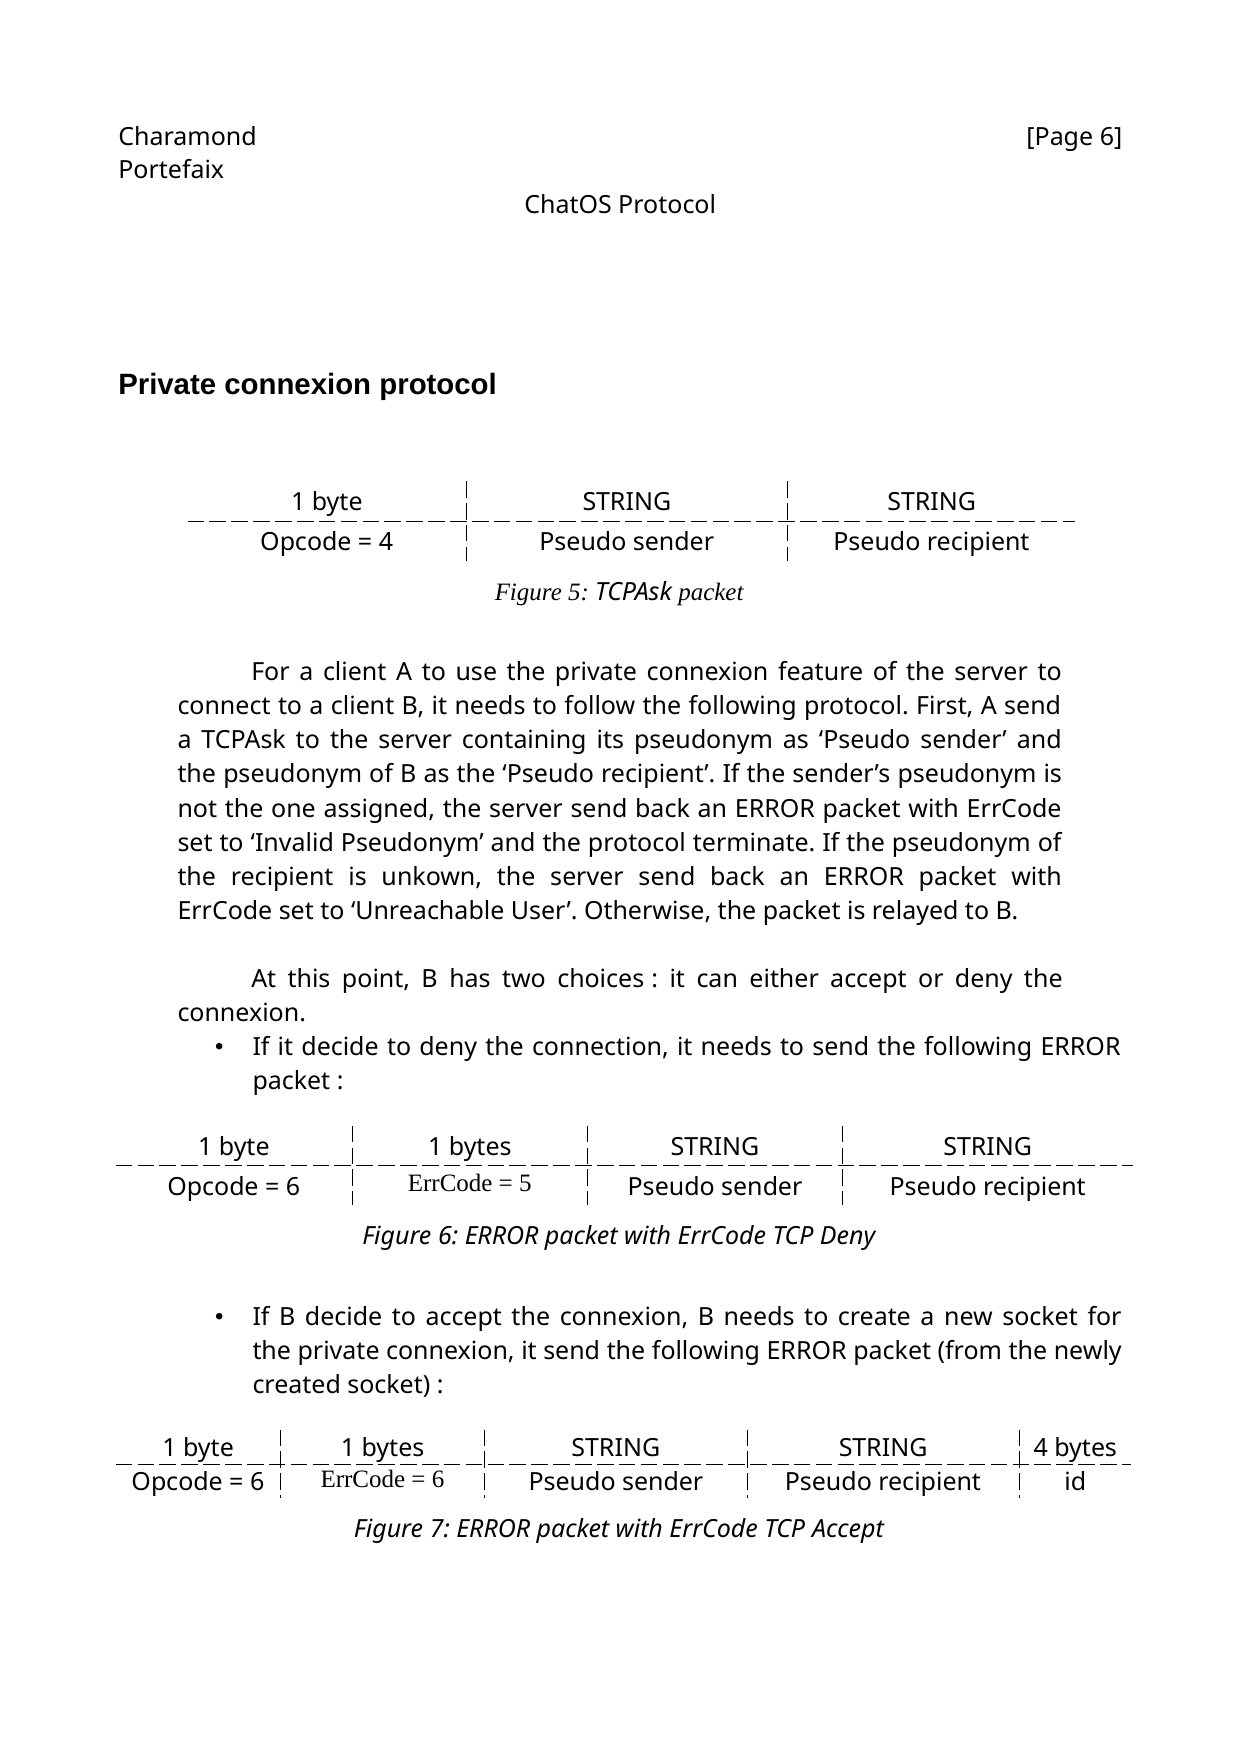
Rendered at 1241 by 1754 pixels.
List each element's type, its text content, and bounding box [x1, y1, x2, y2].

table_header 1 bytes [352, 1126, 587, 1165]
table_cell Pseudo recipient [842, 1165, 1133, 1205]
table_cell Opcode = 6 [116, 1464, 280, 1498]
table_header 1 bytes [280, 1430, 484, 1463]
text Figure 5: TCPAsk packet [177, 573, 1063, 607]
table_header STRING [485, 1430, 747, 1463]
table_cell ErrCode = 5 [352, 1165, 587, 1205]
table_cell Pseudo recipient [747, 1464, 1019, 1498]
table_header STRING [788, 481, 1075, 521]
table_header STRING [842, 1126, 1133, 1165]
table_cell Pseudo sender [466, 521, 787, 561]
text Figure 6: ERROR packet with ErrCode TCP Deny [177, 1218, 1063, 1252]
table_header STRING [747, 1430, 1019, 1463]
text Figure 7: ERROR packet with ErrCode TCP Accept [177, 1510, 1063, 1544]
table_cell Opcode = 6 [116, 1165, 352, 1205]
table_header 1 byte [188, 481, 466, 521]
text At this point, B has two choices : it can either accept or deny the connexion. [177, 961, 1063, 1029]
table_cell ErrCode = 6 [280, 1464, 484, 1498]
table_header 4 bytes [1019, 1430, 1131, 1463]
list If B decide to accept the connexion, B needs to create a new socket for the private connexion, it send the following ERROR packet (from the newly created socket) : [215, 1298, 1122, 1401]
table_cell Opcode = 4 [188, 521, 466, 561]
table_header STRING [588, 1126, 842, 1165]
table_cell id [1019, 1464, 1131, 1498]
table_cell Pseudo sender [485, 1464, 747, 1498]
table_header 1 byte [116, 1430, 280, 1463]
table_header STRING [466, 481, 787, 521]
table_cell Pseudo recipient [788, 521, 1075, 561]
table_header 1 byte [116, 1126, 352, 1165]
text For a client A to use the private connexion feature of the server to connect to a client B, it needs to follow the following protocol. First, A send a TCPAsk to the server containing its pseudonym as ‘Pseudo sender’ and the pseudonym of B as the ‘Pseudo recipient’. If the sender’s pseudonym is not the one assigned, the server send back an ERROR packet with ErrCode set to ‘Invalid Pseudonym’ and the protocol terminate. If the pseudonym of the recipient is unkown, the server send back an ERROR packet with ErrCode set to ‘Unreachable User’. Otherwise, the packet is relayed to B. [177, 654, 1063, 926]
subtitle Private connexion protocol [118, 367, 1122, 400]
table_cell Pseudo sender [588, 1165, 842, 1205]
list If it decide to deny the connection, it needs to send the following ERROR packet : [215, 1029, 1122, 1097]
